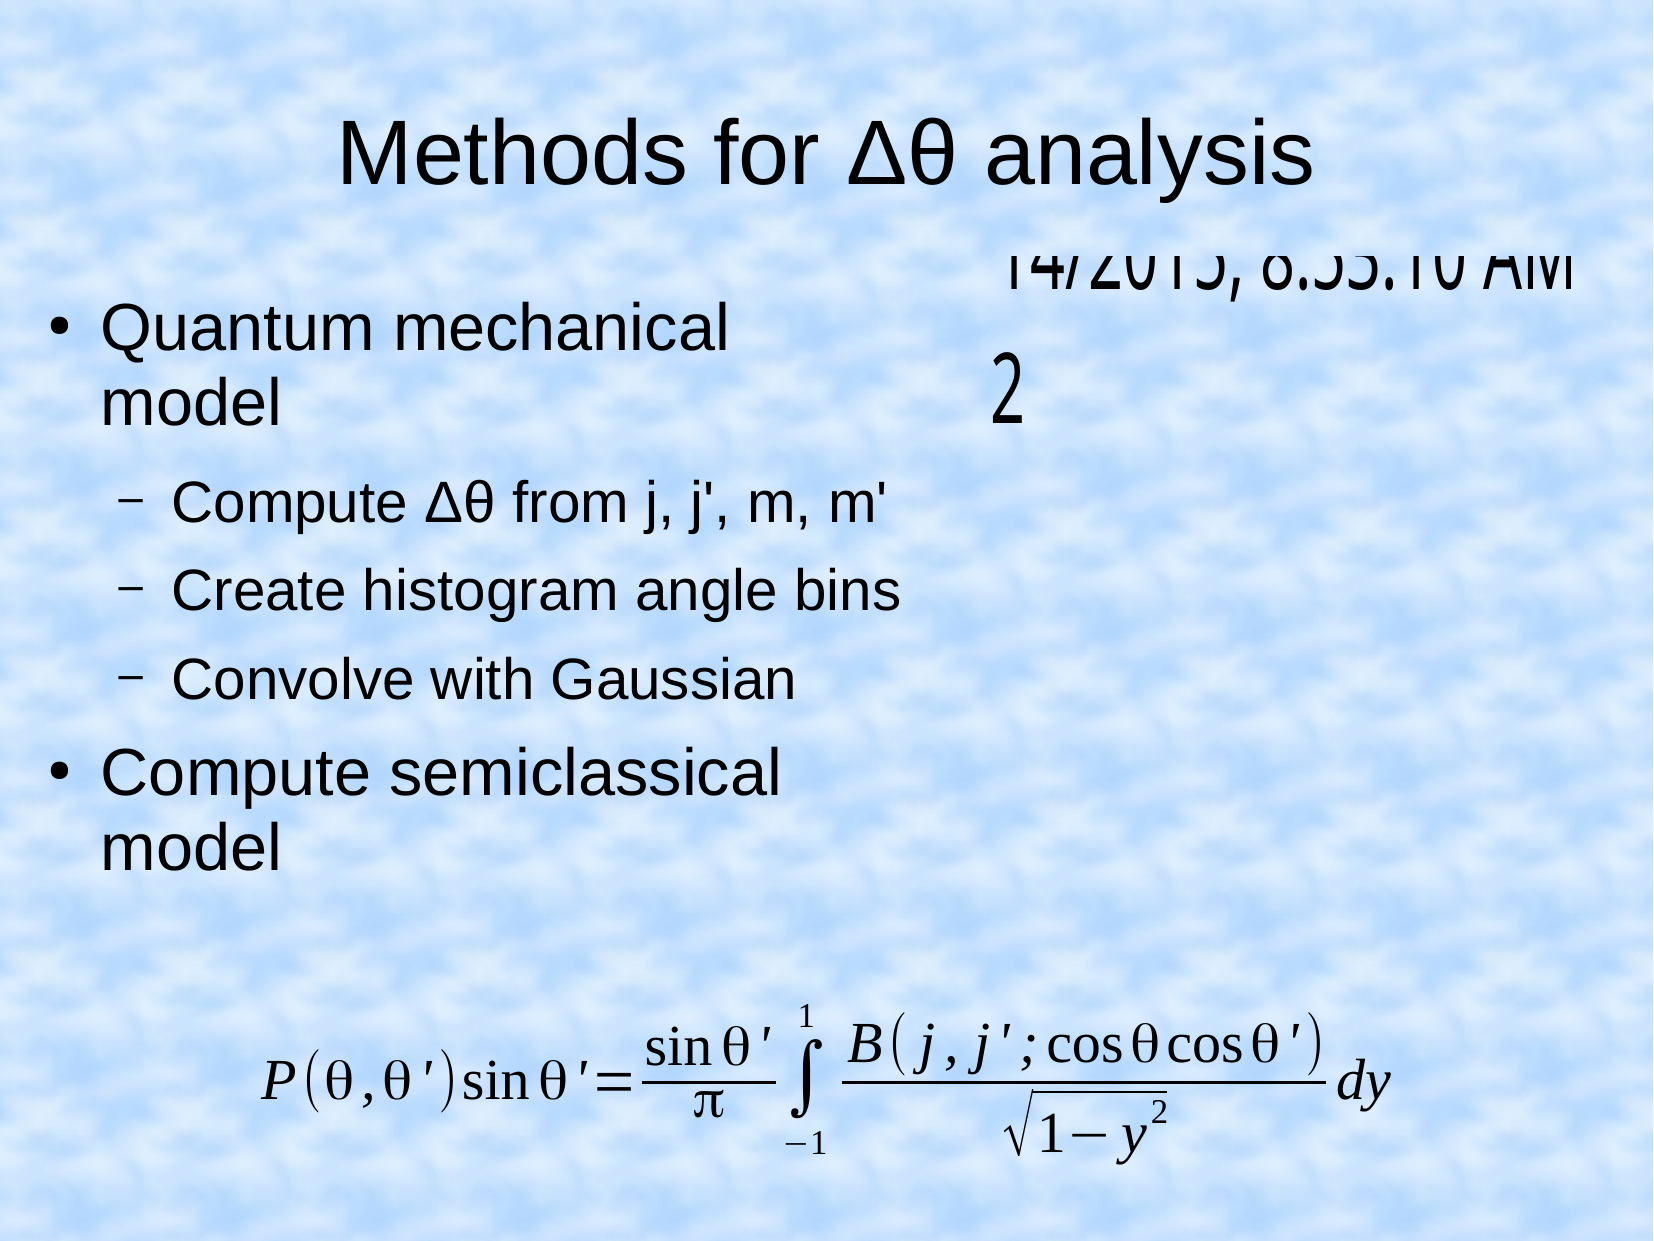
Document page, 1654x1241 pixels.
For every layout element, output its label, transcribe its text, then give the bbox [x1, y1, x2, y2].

picture [0, 0, 1654, 1241]
list Quantum mechanical model Compute Δθ from j, j', m, m' Create histogram angle bins Convolve with Gaussian Compute semiclassical model [30, 290, 916, 1231]
chart [252, 996, 1401, 1166]
title Methods for Δθ analysis [82, 49, 1571, 257]
